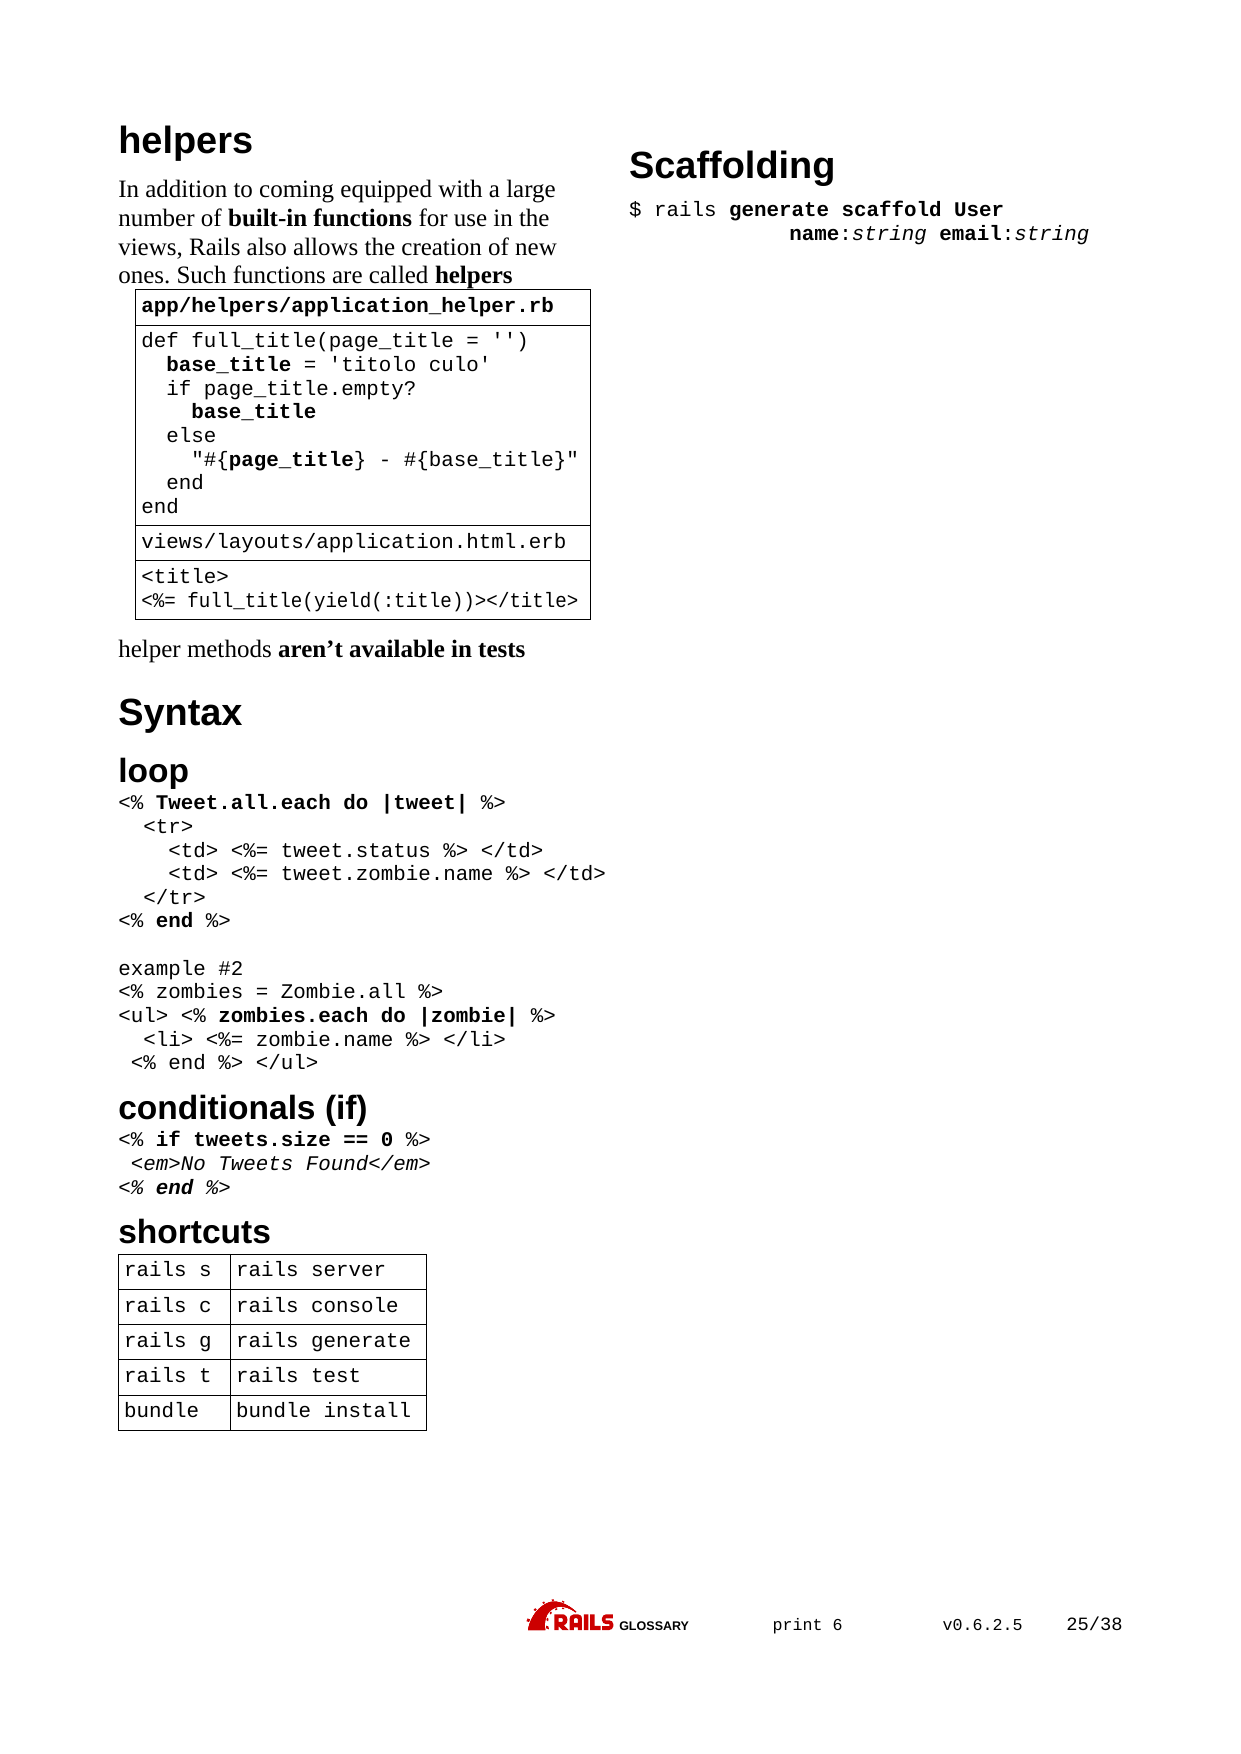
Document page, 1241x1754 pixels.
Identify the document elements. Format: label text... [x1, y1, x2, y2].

table_cell rails t [119, 1360, 230, 1394]
text <tr> [118, 816, 611, 839]
subtitle Scaffolding [629, 143, 1122, 187]
text <% zombies = Zombie.all %> [118, 981, 611, 1005]
table_header rails server [231, 1255, 426, 1289]
table_cell bundle install [231, 1396, 426, 1430]
table_cell rails c [119, 1290, 230, 1324]
subtitle Syntax [118, 689, 611, 733]
table_cell def full_title(page_title = '') base_title = 'titolo culo' if page_title.empty? base_title else "#{page_title} - #{base_title}" end end [136, 326, 590, 525]
table_cell rails g [119, 1325, 230, 1359]
text <li> <%= zombie.name %> </li> [118, 1029, 611, 1052]
text helper methods aren’t available in tests [118, 634, 611, 663]
text </tr> [118, 887, 611, 911]
table_header rails s [119, 1255, 230, 1289]
text <% if tweets.size == 0 %> [118, 1129, 611, 1153]
text <% end %> [118, 1177, 611, 1200]
text <em>No Tweets Found</em> [118, 1153, 611, 1177]
text In addition to coming equipped with a large number of built-in functions for use in the views, Rails also allows the creation of new ones. Such functions are called helpers [118, 174, 611, 289]
text example #2 [118, 958, 611, 981]
table_cell rails test [231, 1360, 426, 1394]
subtitle conditionals (if) [118, 1088, 611, 1126]
subtitle shortcuts [118, 1212, 611, 1251]
subtitle helpers [118, 118, 611, 162]
text $ rails generate scaffold User [629, 199, 1122, 223]
text <% end %> </ul> [118, 1052, 611, 1076]
text <ul> <% zombies.each do |zombie| %> [118, 1005, 611, 1029]
table_header app/helpers/application_helper.rb [136, 290, 590, 324]
table_cell bundle [119, 1396, 230, 1430]
table_cell rails console [231, 1290, 426, 1324]
text <% Tweet.all.each do |tweet| %> [118, 792, 611, 816]
subtitle loop [118, 751, 611, 789]
text <td> <%= tweet.zombie.name %> </td> [118, 863, 611, 887]
table_cell <title> <%= full_title(yield(:title))></title> [136, 561, 590, 619]
table_cell views/layouts/application.html.erb [136, 526, 590, 560]
text <td> <%= tweet.status %> </td> [118, 839, 611, 863]
table_cell rails generate [231, 1325, 426, 1359]
text name:string email:string [629, 223, 1122, 247]
text <% end %> [118, 911, 611, 934]
